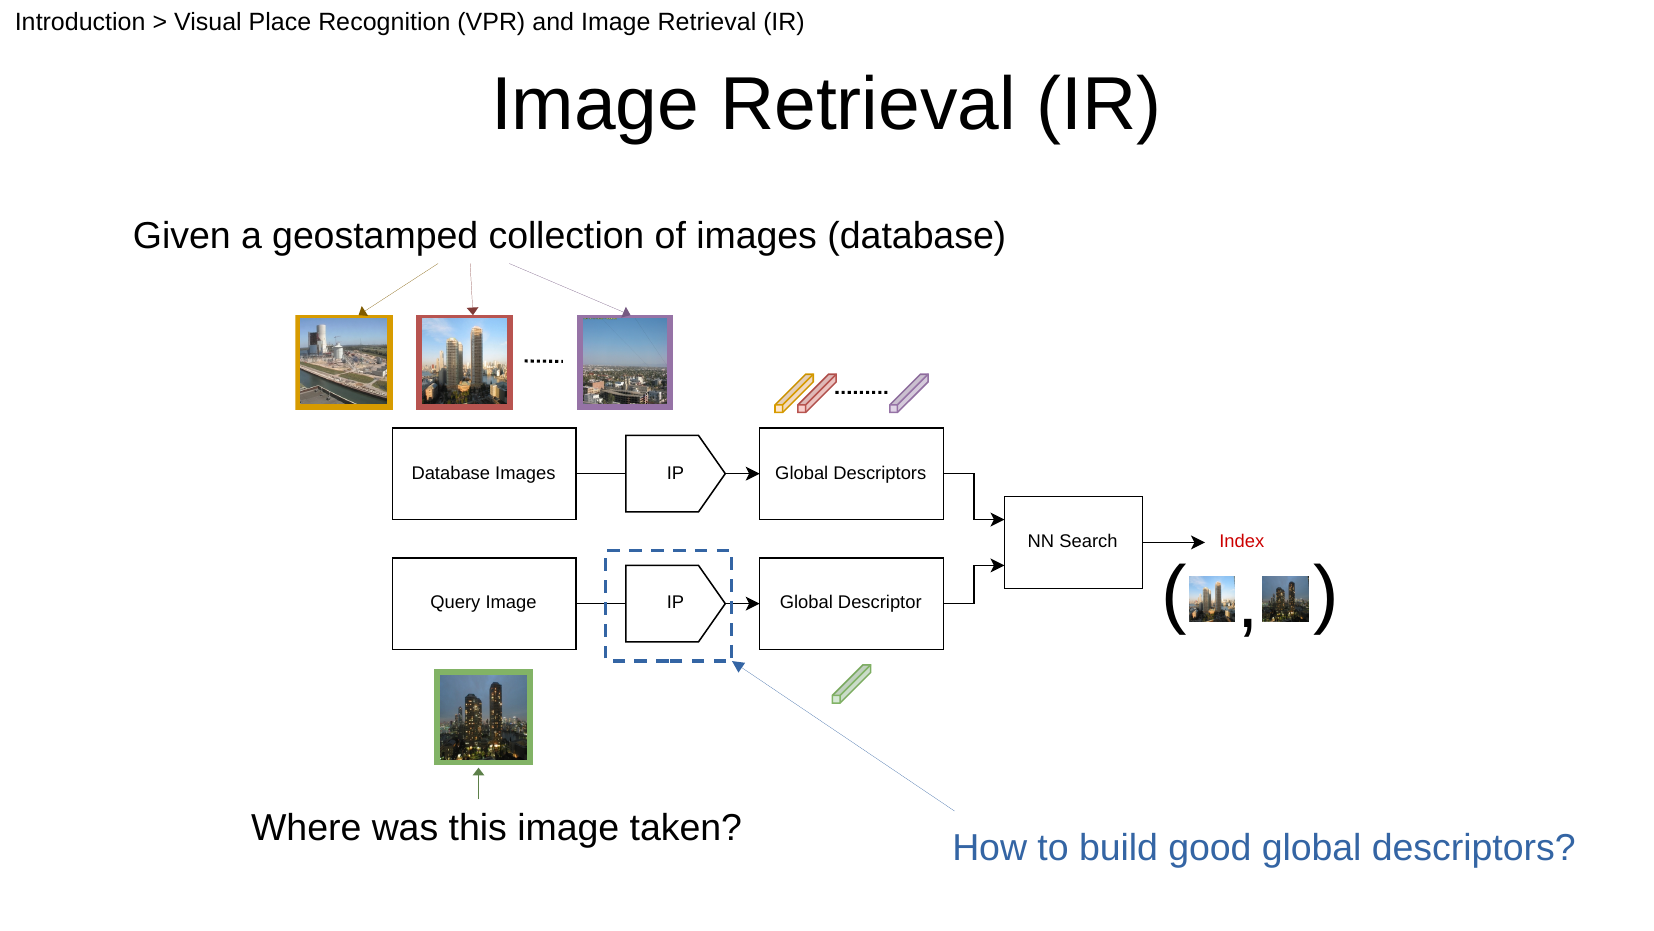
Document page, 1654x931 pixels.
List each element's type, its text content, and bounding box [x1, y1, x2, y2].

text_box Where was this image taken? [236, 799, 769, 857]
text_box Introduction > Visual Place Recognition (VPR) and Image Retrieval (IR) [0, 0, 1654, 43]
text_box How to build good global descriptors? [937, 819, 1593, 876]
title Image Retrieval (IR) [82, 59, 1571, 148]
picture [295, 315, 1359, 768]
text_box Given a geostamped collection of images (database) [118, 206, 1024, 264]
